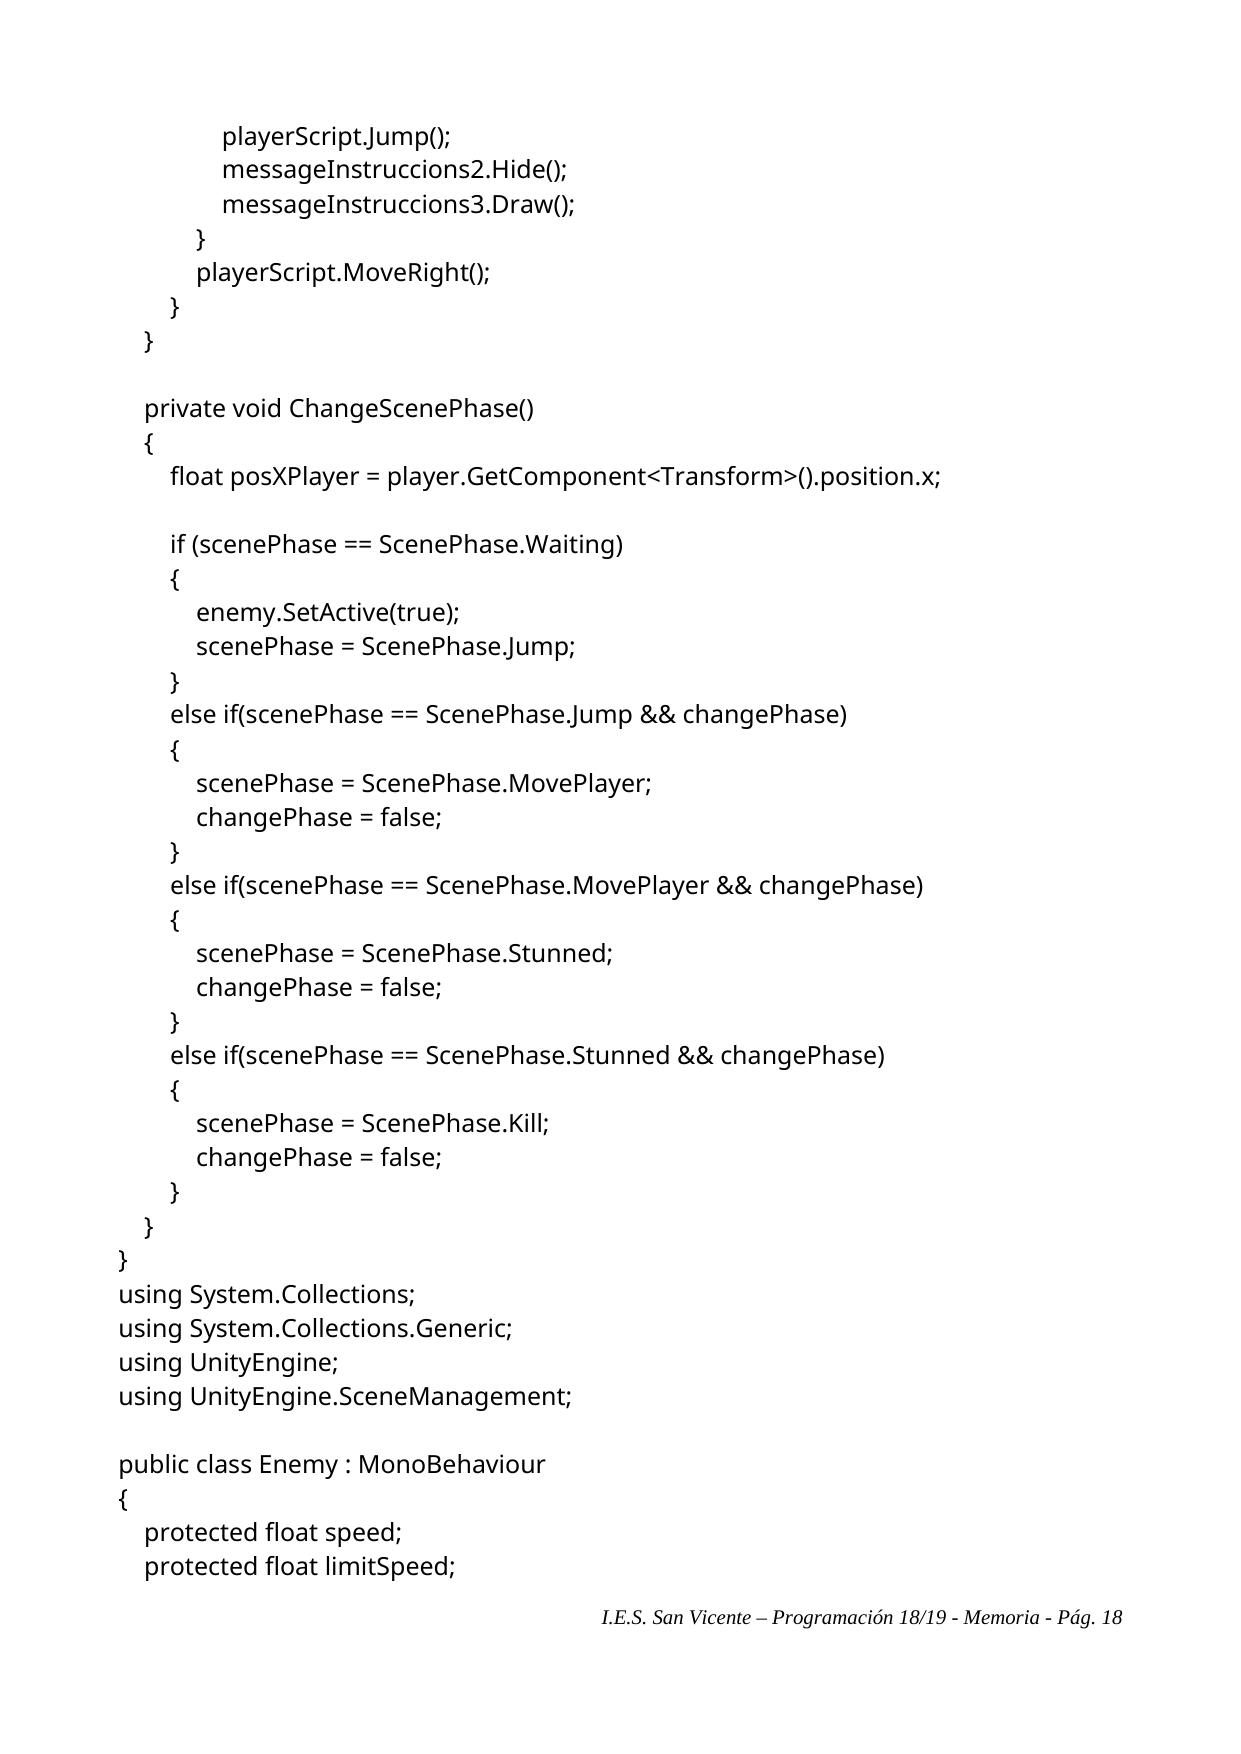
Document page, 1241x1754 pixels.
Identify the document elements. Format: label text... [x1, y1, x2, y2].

text messageInstruccions2.Hide(); [118, 152, 1122, 186]
text { [118, 1481, 1122, 1515]
text else if(scenePhase == ScenePhase.Stunned && changePhase) [118, 1038, 1122, 1072]
text protected float limitSpeed; [118, 1549, 1122, 1583]
text } [118, 1004, 1122, 1038]
text private void ChangeScenePhase() [118, 391, 1122, 425]
text { [118, 1072, 1122, 1106]
text ﻿using System.Collections; [118, 1276, 1122, 1310]
text { [118, 425, 1122, 459]
text playerScript.Jump(); [118, 118, 1122, 152]
text { [118, 902, 1122, 936]
text } [118, 322, 1122, 357]
text { [118, 561, 1122, 595]
text playerScript.MoveRight(); [118, 254, 1122, 288]
text scenePhase = ScenePhase.Stunned; [118, 936, 1122, 970]
text } [118, 663, 1122, 697]
text using System.Collections.Generic; [118, 1310, 1122, 1344]
text } [118, 288, 1122, 322]
text enemy.SetActive(true); [118, 595, 1122, 629]
text using UnityEngine; [118, 1344, 1122, 1378]
text } [118, 220, 1122, 254]
text messageInstruccions3.Draw(); [118, 186, 1122, 220]
text scenePhase = ScenePhase.Kill; [118, 1106, 1122, 1140]
text } [118, 833, 1122, 867]
text } [118, 1174, 1122, 1208]
text float posXPlayer = player.GetComponent<Transform>().position.x; [118, 459, 1122, 493]
text protected float speed; [118, 1515, 1122, 1549]
text using UnityEngine.SceneManagement; [118, 1378, 1122, 1412]
text scenePhase = ScenePhase.Jump; [118, 629, 1122, 663]
text } [118, 1208, 1122, 1242]
text else if(scenePhase == ScenePhase.MovePlayer && changePhase) [118, 867, 1122, 902]
text changePhase = false; [118, 970, 1122, 1004]
text changePhase = false; [118, 1140, 1122, 1174]
text } [118, 1242, 1122, 1276]
text public class Enemy : MonoBehaviour [118, 1447, 1122, 1481]
text if (scenePhase == ScenePhase.Waiting) [118, 527, 1122, 561]
text { [118, 731, 1122, 765]
text scenePhase = ScenePhase.MovePlayer; [118, 765, 1122, 799]
text else if(scenePhase == ScenePhase.Jump && changePhase) [118, 697, 1122, 731]
text changePhase = false; [118, 799, 1122, 833]
